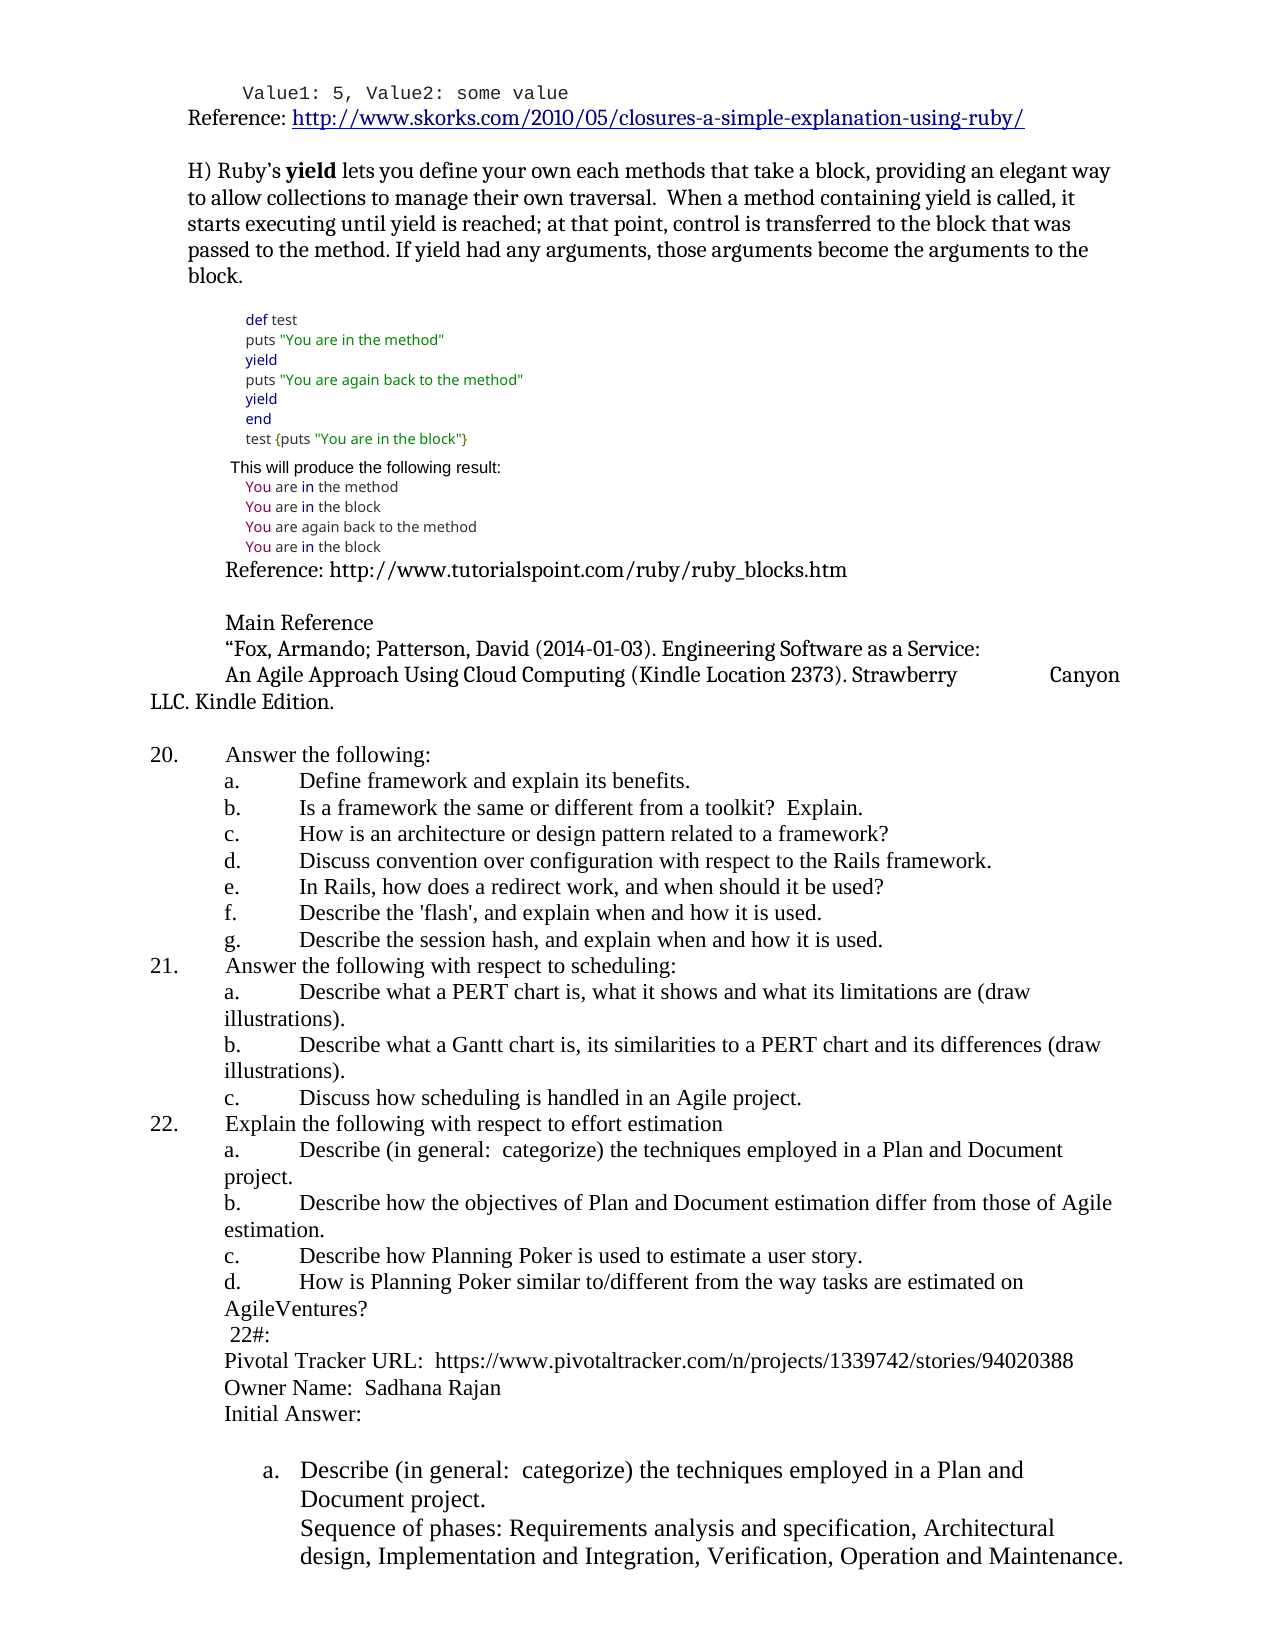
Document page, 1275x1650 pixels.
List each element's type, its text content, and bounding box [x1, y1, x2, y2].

text Owner Name: Sadhana Rajan [224, 1374, 1125, 1400]
text 22. Explain the following with respect to effort estimation [150, 1110, 1125, 1137]
text You are again back to the method [150, 517, 1125, 537]
text c. Describe how Planning Poker is used to estimate a user story. [224, 1242, 1125, 1268]
text This will produce the following result: [155, 449, 1125, 477]
list Sequence of phases: Requirements analysis and specification, Architectural design, Implementation and Integration, Verification, Operation and Maintenance. [300, 1513, 1125, 1570]
text Reference: http://www.tutorialspoint.com/ruby/ruby_blocks.htm [150, 557, 1125, 583]
text a. Define framework and explain its benefits. [224, 768, 1125, 794]
text b. Is a framework the same or different from a toolkit? Explain. [224, 794, 1125, 820]
text e. In Rails, how does a redirect work, and when should it be used? [224, 873, 1125, 899]
text a. Describe what a PERT chart is, what it shows and what its limitations are (draw illustrations). [224, 978, 1125, 1031]
text b. Describe what a Gantt chart is, its similarities to a PERT chart and its differences (draw illustrations). [224, 1031, 1125, 1084]
text c. How is an architecture or design pattern related to a framework? [224, 820, 1125, 847]
text f. Describe the 'flash', and explain when and how it is used. [224, 899, 1125, 926]
text 20. Answer the following: [150, 741, 1125, 768]
text yield [150, 389, 1125, 409]
text b. Describe how the objectives of Plan and Document estimation differ from those of Agile estimation. [224, 1189, 1125, 1242]
text You are in the block [150, 537, 1125, 557]
text yield [150, 349, 1125, 369]
text c. Discuss how scheduling is handled in an Agile project. [224, 1084, 1125, 1110]
text d. Discuss convention over configuration with respect to the Rails framework. [224, 847, 1125, 873]
text a. Describe (in general: categorize) the techniques employed in a Plan and Document project. [224, 1137, 1125, 1189]
text “Fox, Armando; Patterson, David (2014-01-03). Engineering Software as a Service: An Agile Approach Using Cloud Computing (Kindle Location 2373). Strawberry Canyon LLC. Kindle Edition. [150, 636, 1125, 715]
text def test [150, 309, 1125, 329]
text 21. Answer the following with respect to scheduling: [150, 952, 1125, 978]
text H) Ruby’s yield lets you define your own each methods that take a block, providing an elegant way to allow collections to manage their own traversal. When a method containing yield is called, it starts executing until yield is reached; at that point, control is transferred to the block that was passed to the method. If yield had any arguments, those arguments become the arguments to the block. [187, 158, 1125, 290]
text puts "You are in the method" [150, 329, 1125, 349]
list Describe (in general: categorize) the techniques employed in a Plan and Document project. [262, 1455, 1125, 1513]
text Reference: http://www.skorks.com/2010/05/closures-a-simple-explanation-using-ruby/ [187, 105, 1125, 132]
text puts "You are again back to the method" [150, 369, 1125, 389]
text Initial Answer: [224, 1400, 1125, 1426]
text d. How is Planning Poker similar to/different from the way tasks are estimated on AgileVentures? 22#: [224, 1268, 1125, 1347]
text Main Reference [150, 609, 1125, 636]
text You are in the method [150, 477, 1125, 497]
text You are in the block [150, 497, 1125, 517]
text Pivotal Tracker URL: https://www.pivotaltracker.com/n/projects/1339742/stories/94020388 [224, 1347, 1125, 1374]
text Value1: 5, Value2: some value [152, 75, 1125, 105]
text end [150, 409, 1125, 429]
text test {puts "You are in the block"} [150, 429, 1125, 449]
text g. Describe the session hash, and explain when and how it is used. [224, 926, 1125, 952]
